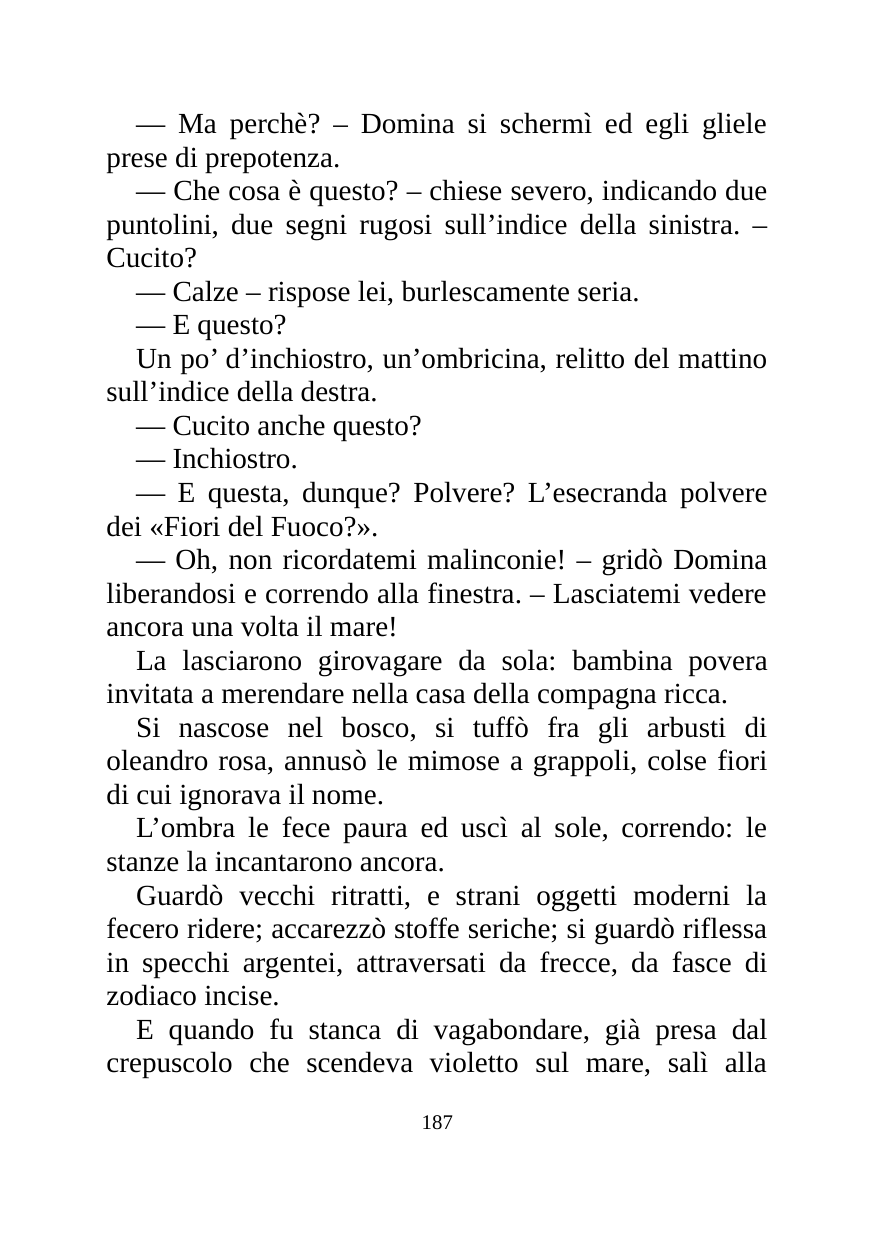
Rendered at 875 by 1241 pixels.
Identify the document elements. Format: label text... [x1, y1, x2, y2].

text — Inchiostro. [106, 442, 768, 475]
text — E questo? [106, 307, 768, 341]
text E quando fu stanca di vagabondare, già presa dal crepuscolo che scendeva violetto sul mare, salì alla [106, 1012, 768, 1079]
text La lasciarono girovagare da sola: bambina povera invitata a merendare nella casa della compagna ricca. [106, 643, 768, 710]
text L’ombra le fece paura ed uscì al sole, correndo: le stanze la incantarono ancora. [106, 811, 768, 878]
text — Cucito anche questo? [106, 408, 768, 442]
text — E questa, dunque? Polvere? L’esecranda polvere dei «Fiori del Fuoco?». [106, 475, 768, 542]
text Un po’ d’inchiostro, un’ombricina, relitto del mattino sull’indice della destra. [106, 341, 768, 408]
text — Oh, non ricordatemi malinconie! – gridò Domina liberandosi e correndo alla finestra. – Lasciatemi vedere ancora una volta il mare! [106, 542, 768, 643]
text — Ma perchè? – Domina si schermì ed egli gliele prese di prepotenza. [106, 106, 768, 173]
text — Che cosa è questo? – chiese severo, indicando due puntolini, due segni rugosi sull’indice della sinistra. – Cucito? [106, 173, 768, 274]
text Si nascose nel bosco, si tuffò fra gli arbusti di oleandro rosa, annusò le mimose a grappoli, colse fiori di cui ignorava il nome. [106, 710, 768, 811]
text — Calze – rispose lei, burlescamente seria. [106, 274, 768, 307]
text Guardò vecchi ritratti, e strani oggetti moderni la fecero ridere; accarezzò stoffe seriche; si guardò riflessa in specchi argentei, attraversati da frecce, da fasce di zodiaco incise. [106, 878, 768, 1012]
